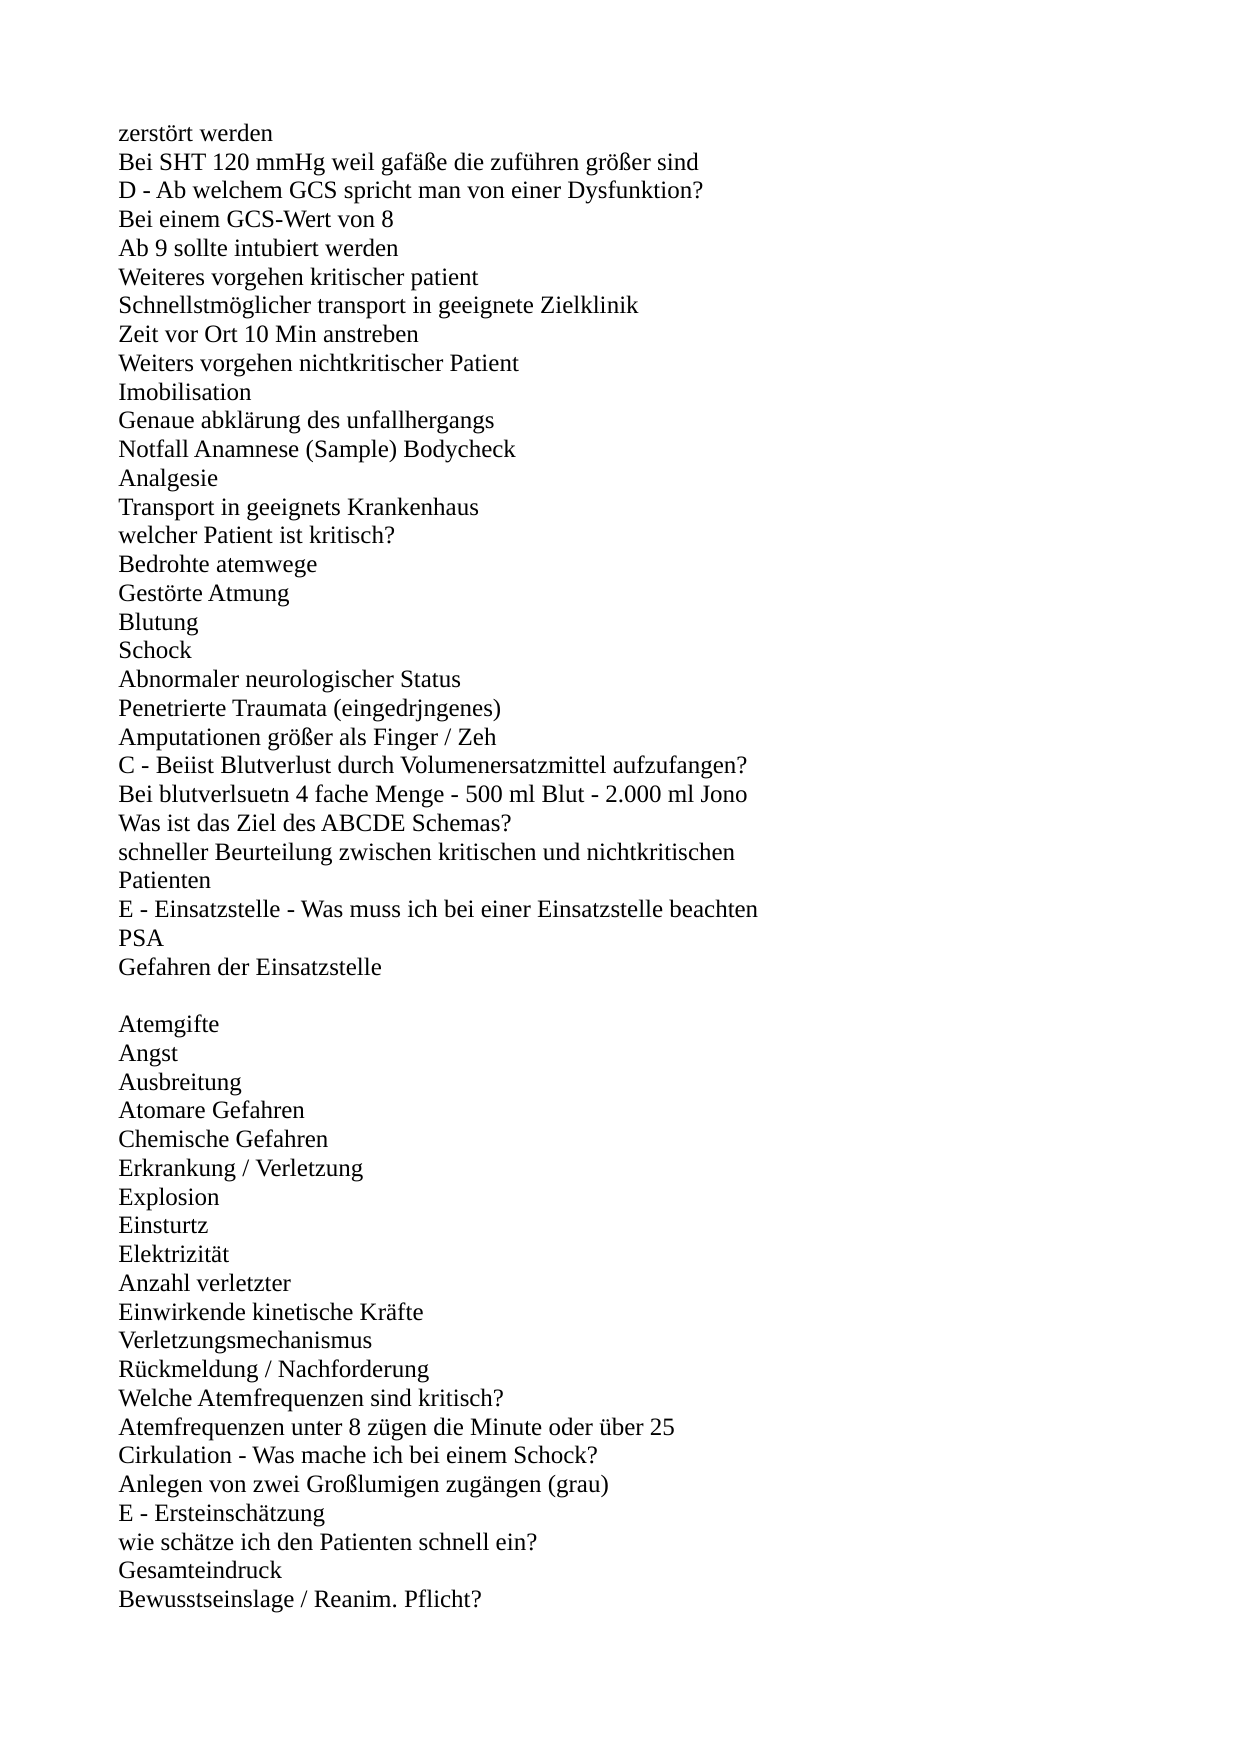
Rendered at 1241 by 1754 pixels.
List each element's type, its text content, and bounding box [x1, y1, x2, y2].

text welcher Patient ist kritisch? [118, 521, 1122, 549]
text schneller Beurteilung zwischen kritischen und nichtkritischen [118, 837, 1122, 866]
text Verletzungsmechanismus [118, 1326, 1122, 1354]
text Imobilisation [118, 377, 1122, 406]
text Bedrohte atemwege [118, 549, 1122, 578]
text Erkrankung / Verletzung [118, 1153, 1122, 1182]
text Cirkulation - Was mache ich bei einem Schock? [118, 1441, 1122, 1469]
text Bei einem GCS-Wert von 8 [118, 204, 1122, 233]
text Penetrierte Traumata (eingedrjngenes) [118, 693, 1122, 722]
text Bei blutverlsuetn 4 fache Menge - 500 ml Blut - 2.000 ml Jono [118, 779, 1122, 808]
text Was ist das Ziel des ABCDE Schemas? [118, 808, 1122, 837]
text Abnormaler neurologischer Status [118, 664, 1122, 693]
text Welche Atemfrequenzen sind kritisch? [118, 1383, 1122, 1412]
text E - Ersteinschätzung [118, 1498, 1122, 1527]
text Schnellstmöglicher transport in geeignete Zielklinik [118, 291, 1122, 319]
text Amputationen größer als Finger / Zeh [118, 722, 1122, 751]
text Genaue abklärung des unfallhergangs [118, 406, 1122, 434]
text E - Einsatzstelle - Was muss ich bei einer Einsatzstelle beachten [118, 894, 1122, 923]
text Notfall Anamnese (Sample) Bodycheck [118, 434, 1122, 463]
text D - Ab welchem GCS spricht man von einer Dysfunktion? [118, 176, 1122, 204]
text Bei SHT 120 mmHg weil gafäße die zuführen größer sind [118, 147, 1122, 176]
text Patienten [118, 866, 1122, 894]
text zerstört werden [118, 118, 1122, 147]
text Einsturtz [118, 1211, 1122, 1239]
text Gefahren der Einsatzstelle [118, 952, 1122, 981]
text Atemfrequenzen unter 8 zügen die Minute oder über 25 [118, 1412, 1122, 1441]
text PSA [118, 923, 1122, 952]
text Weiters vorgehen nichtkritischer Patient [118, 348, 1122, 377]
text Elektrizität [118, 1239, 1122, 1268]
text wie schätze ich den Patienten schnell ein? [118, 1527, 1122, 1556]
text Anzahl verletzter [118, 1268, 1122, 1297]
text Gesamteindruck [118, 1556, 1122, 1584]
text Explosion [118, 1182, 1122, 1211]
text Atomare Gefahren [118, 1096, 1122, 1124]
text Angst [118, 1038, 1122, 1067]
text Chemische Gefahren [118, 1124, 1122, 1153]
text Bewusstseinslage / Reanim. Pflicht? [118, 1584, 1122, 1613]
text Schock [118, 636, 1122, 664]
text Weiteres vorgehen kritischer patient [118, 262, 1122, 291]
text Ab 9 sollte intubiert werden [118, 233, 1122, 262]
text Analgesie [118, 463, 1122, 492]
text Einwirkende kinetische Kräfte [118, 1297, 1122, 1326]
text Ausbreitung [118, 1067, 1122, 1096]
text Zeit vor Ort 10 Min anstreben [118, 319, 1122, 348]
text Blutung [118, 607, 1122, 636]
text Rückmeldung / Nachforderung [118, 1354, 1122, 1383]
text Gestörte Atmung [118, 578, 1122, 607]
text Transport in geeignets Krankenhaus [118, 492, 1122, 521]
text C - Beiist Blutverlust durch Volumenersatzmittel aufzufangen? [118, 751, 1122, 779]
text Atemgifte [118, 1009, 1122, 1038]
text Anlegen von zwei Großlumigen zugängen (grau) [118, 1469, 1122, 1498]
